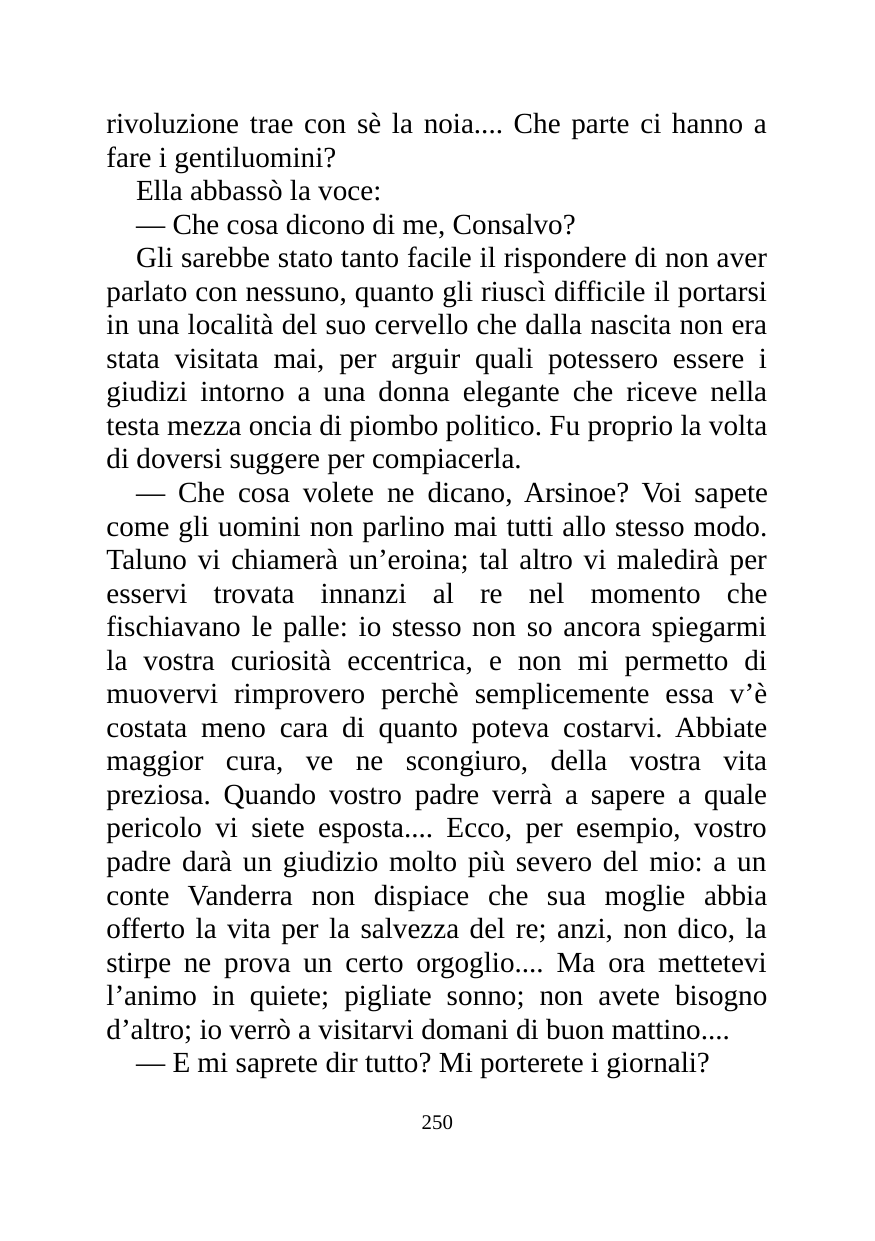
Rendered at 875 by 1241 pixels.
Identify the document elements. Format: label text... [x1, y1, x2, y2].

text — E mi saprete dir tutto? Mi porterete i giornali? [106, 1045, 768, 1079]
text Gli sarebbe stato tanto facile il rispondere di non aver parlato con nessuno, quanto gli riuscì difficile il portarsi in una località del suo cervello che dalla nascita non era stata visitata mai, per arguir quali potessero essere i giudizi intorno a una donna elegante che riceve nella testa mezza oncia di piombo politico. Fu proprio la volta di doversi suggere per compiacerla. [106, 240, 768, 475]
text — Che cosa volete ne dicano, Arsinoe? Voi sapete come gli uomini non parlino mai tutti allo stesso modo. Taluno vi chiamerà un’eroina; tal altro vi maledirà per esservi trovata innanzi al re nel momento che fischiavano le palle: io stesso non so ancora spiegarmi la vostra curiosità eccentrica, e non mi permetto di muovervi rimprovero perchè semplicemente essa v’è costata meno cara di quanto poteva costarvi. Abbiate maggior cura, ve ne scongiuro, della vostra vita preziosa. Quando vostro padre verrà a sapere a quale pericolo vi siete esposta.... Ecco, per esempio, vostro padre darà un giudizio molto più severo del mio: a un conte Vanderra non dispiace che sua moglie abbia offerto la vita per la salvezza del re; anzi, non dico, la stirpe ne prova un certo orgoglio.... Ma ora mettetevi l’animo in quiete; pigliate sonno; non avete bisogno d’altro; io verrò a visitarvi domani di buon mattino.... [106, 475, 768, 1045]
text — Che cosa dicono di me, Consalvo? [106, 207, 768, 240]
text Ella abbassò la voce: [106, 173, 768, 207]
text rivoluzione trae con sè la noia.... Che parte ci hanno a fare i gentiluomini? [106, 106, 768, 173]
